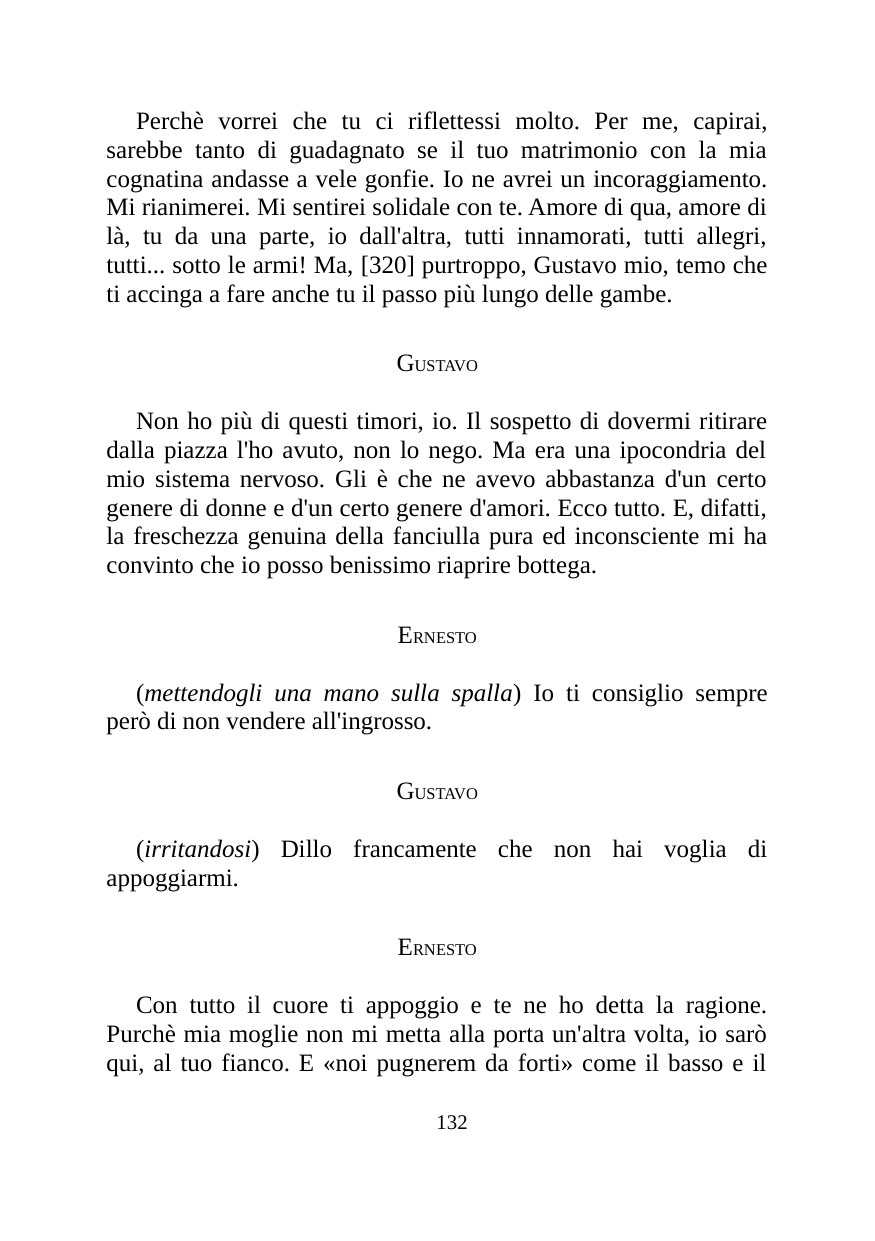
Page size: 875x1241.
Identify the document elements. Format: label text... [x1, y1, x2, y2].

text Perchè vorrei che tu ci riflettessi molto. Per me, capirai, sarebbe tanto di guadagnato se il tuo matrimonio con la mia cognatina andasse a vele gonfie. Io ne avrei un incoraggiamento. Mi rianimerei. Mi sentirei solidale con te. Amore di qua, amore di là, tu da una parte, io dall'altra, tutti innamorati, tutti allegri, tutti... sotto le armi! Ma, [320] purtroppo, Gustavo mio, temo che ti accinga a fare anche tu il passo più lungo delle gambe. [106, 106, 768, 307]
text Non ho più di questi timori, io. Il sospetto di dovermi ritirare dalla piazza l'ho avuto, non lo nego. Ma era una ipocondria del mio sistema nervoso. Gli è che ne avevo abbastanza d'un certo genere di donne e d'un certo genere d'amori. Ecco tutto. E, difatti, la freschezza genuina della fanciulla pura ed inconsciente mi ha convinto che io posso benissimo riaprire bottega. [106, 406, 768, 579]
text Gustavo [106, 348, 768, 377]
text Ernesto [106, 932, 768, 961]
text (irritandosi) Dillo francamente che non hai voglia di appoggiarmi. [106, 834, 768, 892]
text (mettendogli una mano sulla spalla) Io ti consiglio sempre però di non vendere all'ingrosso. [106, 678, 768, 735]
text Ernesto [106, 620, 768, 648]
text Gustavo [106, 776, 768, 805]
text Con tutto il cuore ti appoggio e te ne ho detta la ragione. Purchè mia moglie non mi metta alla porta un'altra volta, io sarò qui, al tuo fianco. E «noi pugnerem da forti» come il basso e il [106, 990, 768, 1077]
